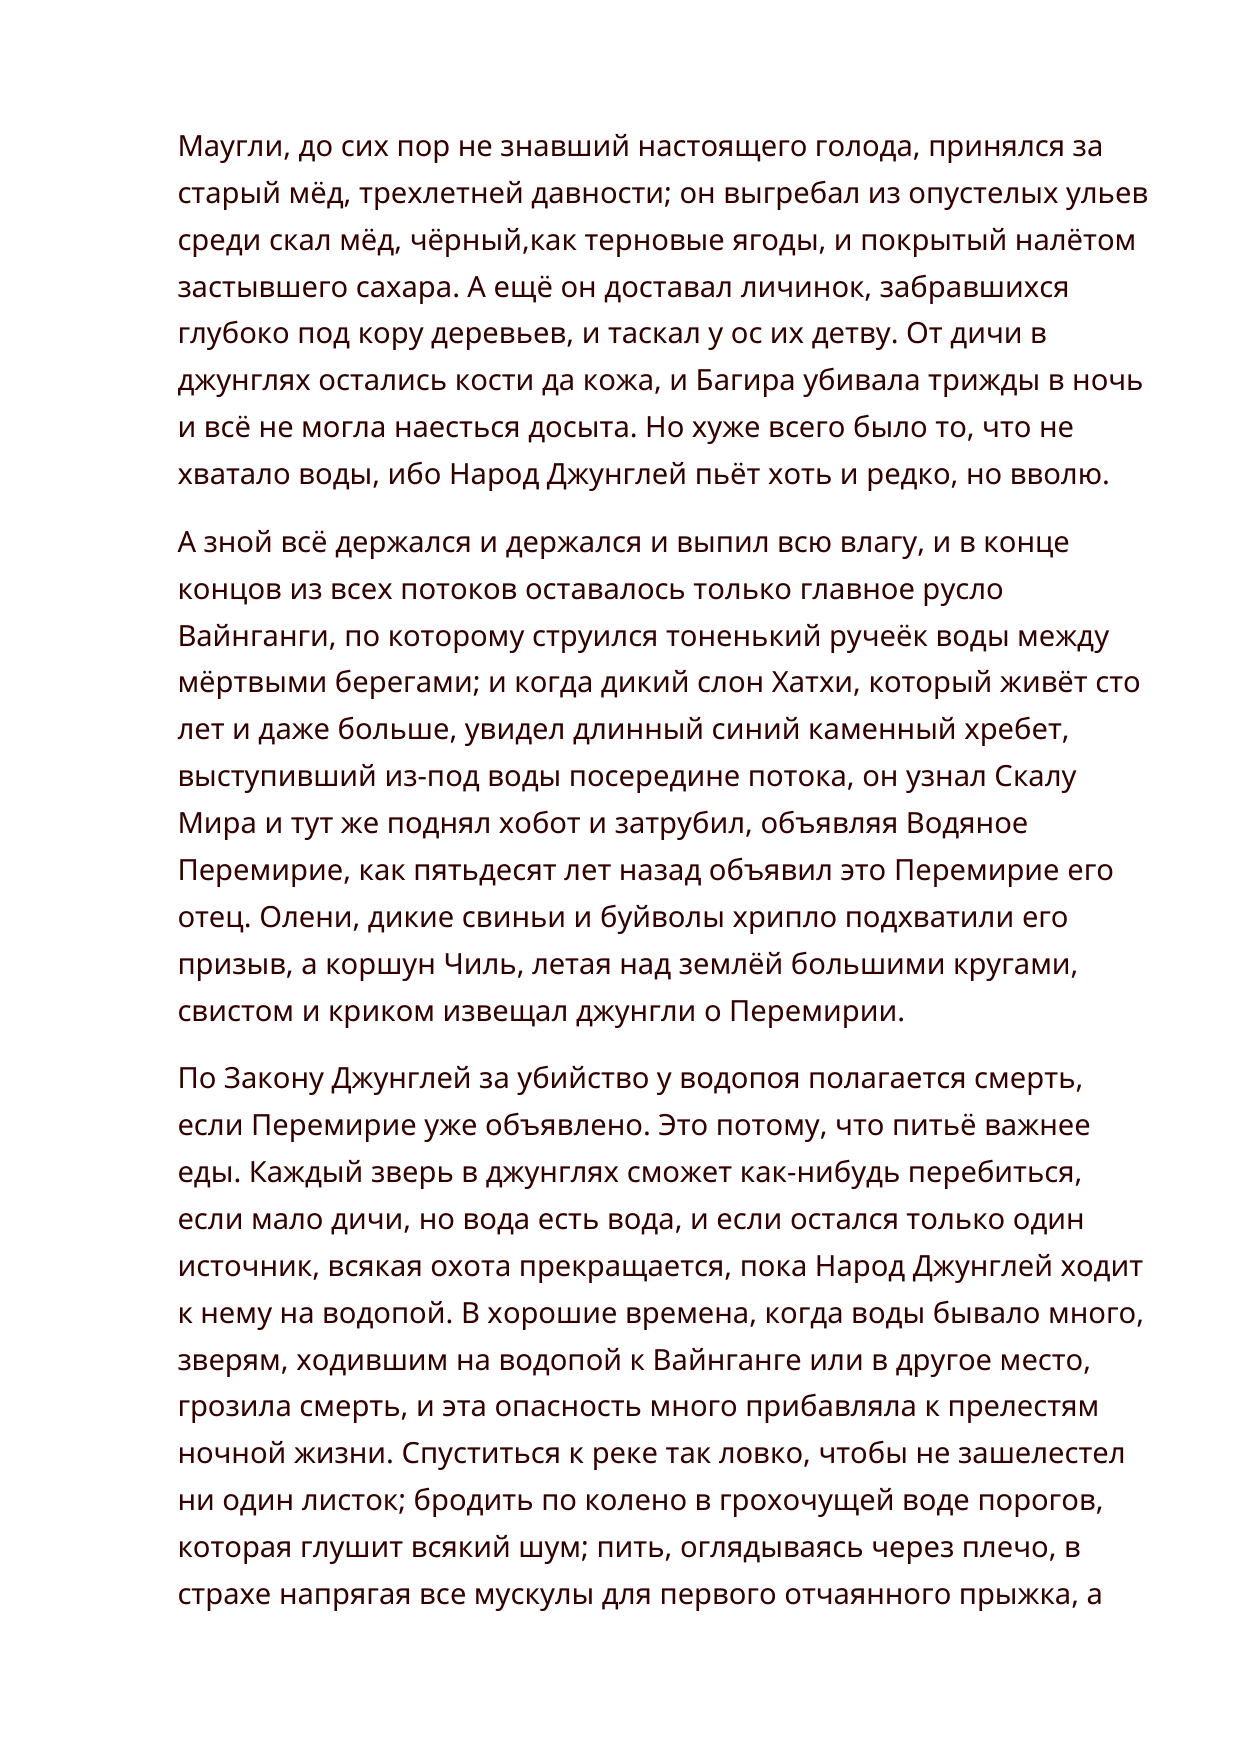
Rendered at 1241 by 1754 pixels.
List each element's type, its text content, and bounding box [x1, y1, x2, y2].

text Маугли, до сих пор не знавший настоящего голода, принялся за старый мёд, трехлетней давности; он выгребал из опустелых ульев среди скал мёд, чёрный,как терновые ягоды, и покрытый налётом застывшего сахара. А ещё он доставал личинок, забравшихся глубоко под кору деревьев, и таскал у ос их детву. От дичи в джунглях остались кости да кожа, и Багира убивала трижды в ночь и всё не могла наесться досыта. Но хуже всего было то, что не хватало воды, ибо Народ Джунглей пьёт хоть и редко, но вволю. [177, 118, 1152, 493]
text А зной всё держался и держался и выпил всю влагу, и в конце концов из всех потоков оставалось только главное русло Вайнганги, по которому струился тоненький ручеёк воды между мёртвыми берегами; и когда дикий слон Хатхи, который живёт сто лет и даже больше, увидел длинный синий каменный хребет, выступивший из-под воды посередине потока, он узнал Скалу Мира и тут же поднял хобот и затрубил, объявляя Водяное Перемирие, как пятьдесят лет назад объявил это Перемирие его отец. Олени, дикие свиньи и буйволы хрипло подхватили его призыв, а коршун Чиль, летая над землёй большими кругами, свистом и криком извещал джунгли о Перемирии. [177, 514, 1152, 1029]
text По Закону Джунглей за убийство у водопоя полагается смерть, если Перемирие уже объявлено. Это потому, что питьё важнее еды. Каждый зверь в джунглях сможет как-нибудь перебиться, если мало дичи, но вода есть вода, и если остался только один источник, всякая охота прекращается, пока Народ Джунглей ходит к нему на водопой. В хорошие времена, когда воды бывало много, зверям, ходившим на водопой к Вайнганге или в другое место, грозила смерть, и эта опасность много прибавляла к прелестям ночной жизни. Спуститься к реке так ловко, чтобы не зашелестел ни один листок; бродить по колено в грохочущей воде порогов, которая глушит всякий шум; пить, оглядываясь через плечо, в страхе напрягая все мускулы для первого отчаянного прыжка, а [177, 1050, 1152, 1613]
